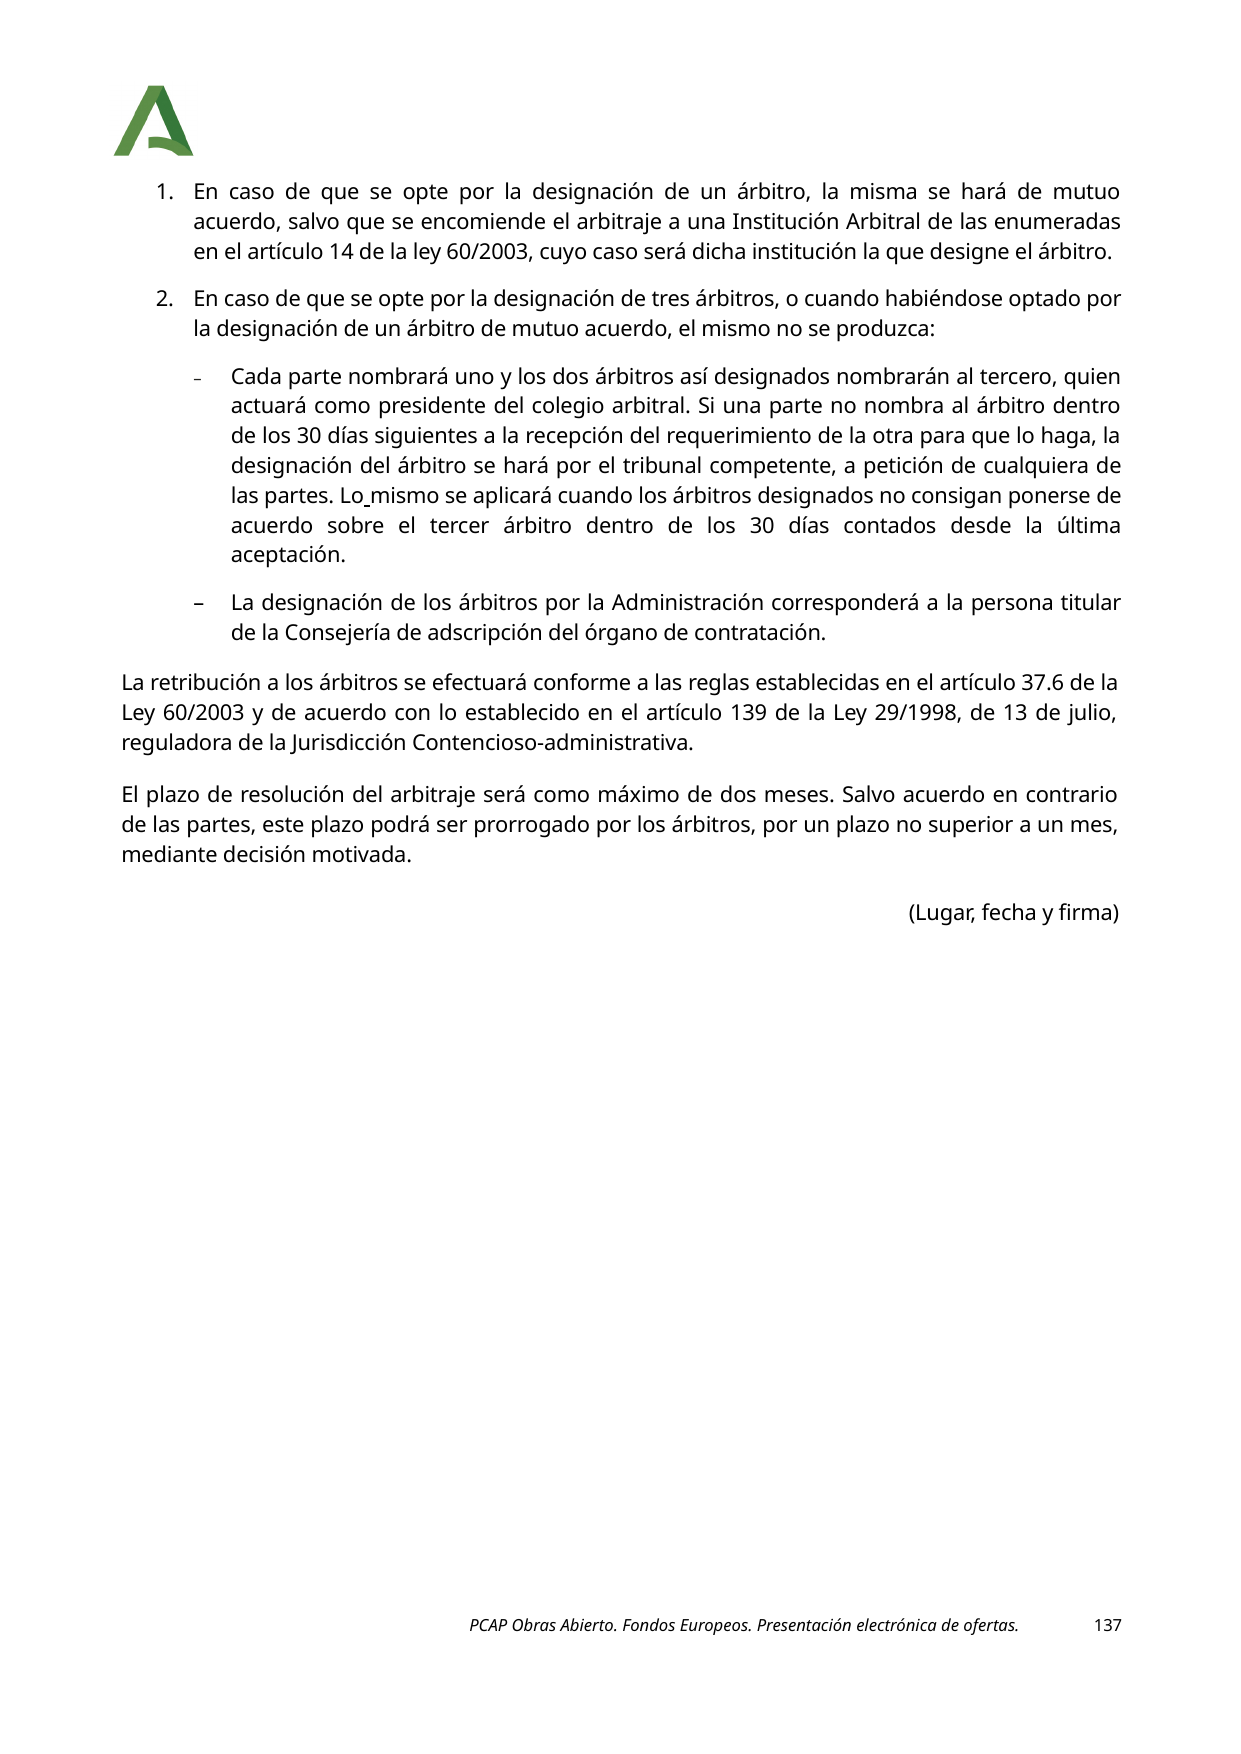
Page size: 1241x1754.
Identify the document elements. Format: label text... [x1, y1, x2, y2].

text (Lugar, fecha y firma) [118, 894, 1122, 930]
list En caso de que se opte por la designación de un árbitro, la misma se hará de mutuo acuerdo, salvo que se encomiende el arbitraje a una Institución Arbitral de las enumeradas en el artículo 14 de la ley 60/2003, cuyo caso será dicha institución la que designe el árbitro. [156, 176, 1122, 266]
list Cada parte nombrará uno y los dos árbitros así designados nombrarán al tercero, quien actuará como presidente del colegio arbitral. Si una parte no nombra al árbitro dentro de los 30 días siguientes a la recepción del requerimiento de la otra para que lo haga, la designación del árbitro se hará por el tribunal competente, a petición de cualquiera de las partes. Lo mismo se aplicará cuando los árbitros designados no consigan ponerse de acuerdo sobre el tercer árbitro dentro de los 30 días contados desde la última aceptación. [193, 361, 1122, 569]
list En caso de que se opte por la designación de tres árbitros, o cuando habiéndose optado por la designación de un árbitro de mutuo acuerdo, el mismo no se produzca: [156, 283, 1122, 343]
text El plazo de resolución del arbitraje será como máximo de dos meses. Salvo acuerdo en contrario de las partes, este plazo podrá ser prorrogado por los árbitros, por un plazo no superior a un mes, mediante decisión motivada. [118, 779, 1122, 869]
picture [109, 81, 198, 160]
list La designación de los árbitros por la Administración corresponderá a la persona titular de la Consejería de adscripción del órgano de contratación. [193, 587, 1122, 647]
text La retribución a los árbitros se efectuará conforme a las reglas establecidas en el artículo 37.6 de la Ley 60/2003 y de acuerdo con lo establecido en el artículo 139 de la Ley 29/1998, de 13 de julio, reguladora de la Jurisdicción Contencioso-administrativa. [118, 664, 1122, 757]
